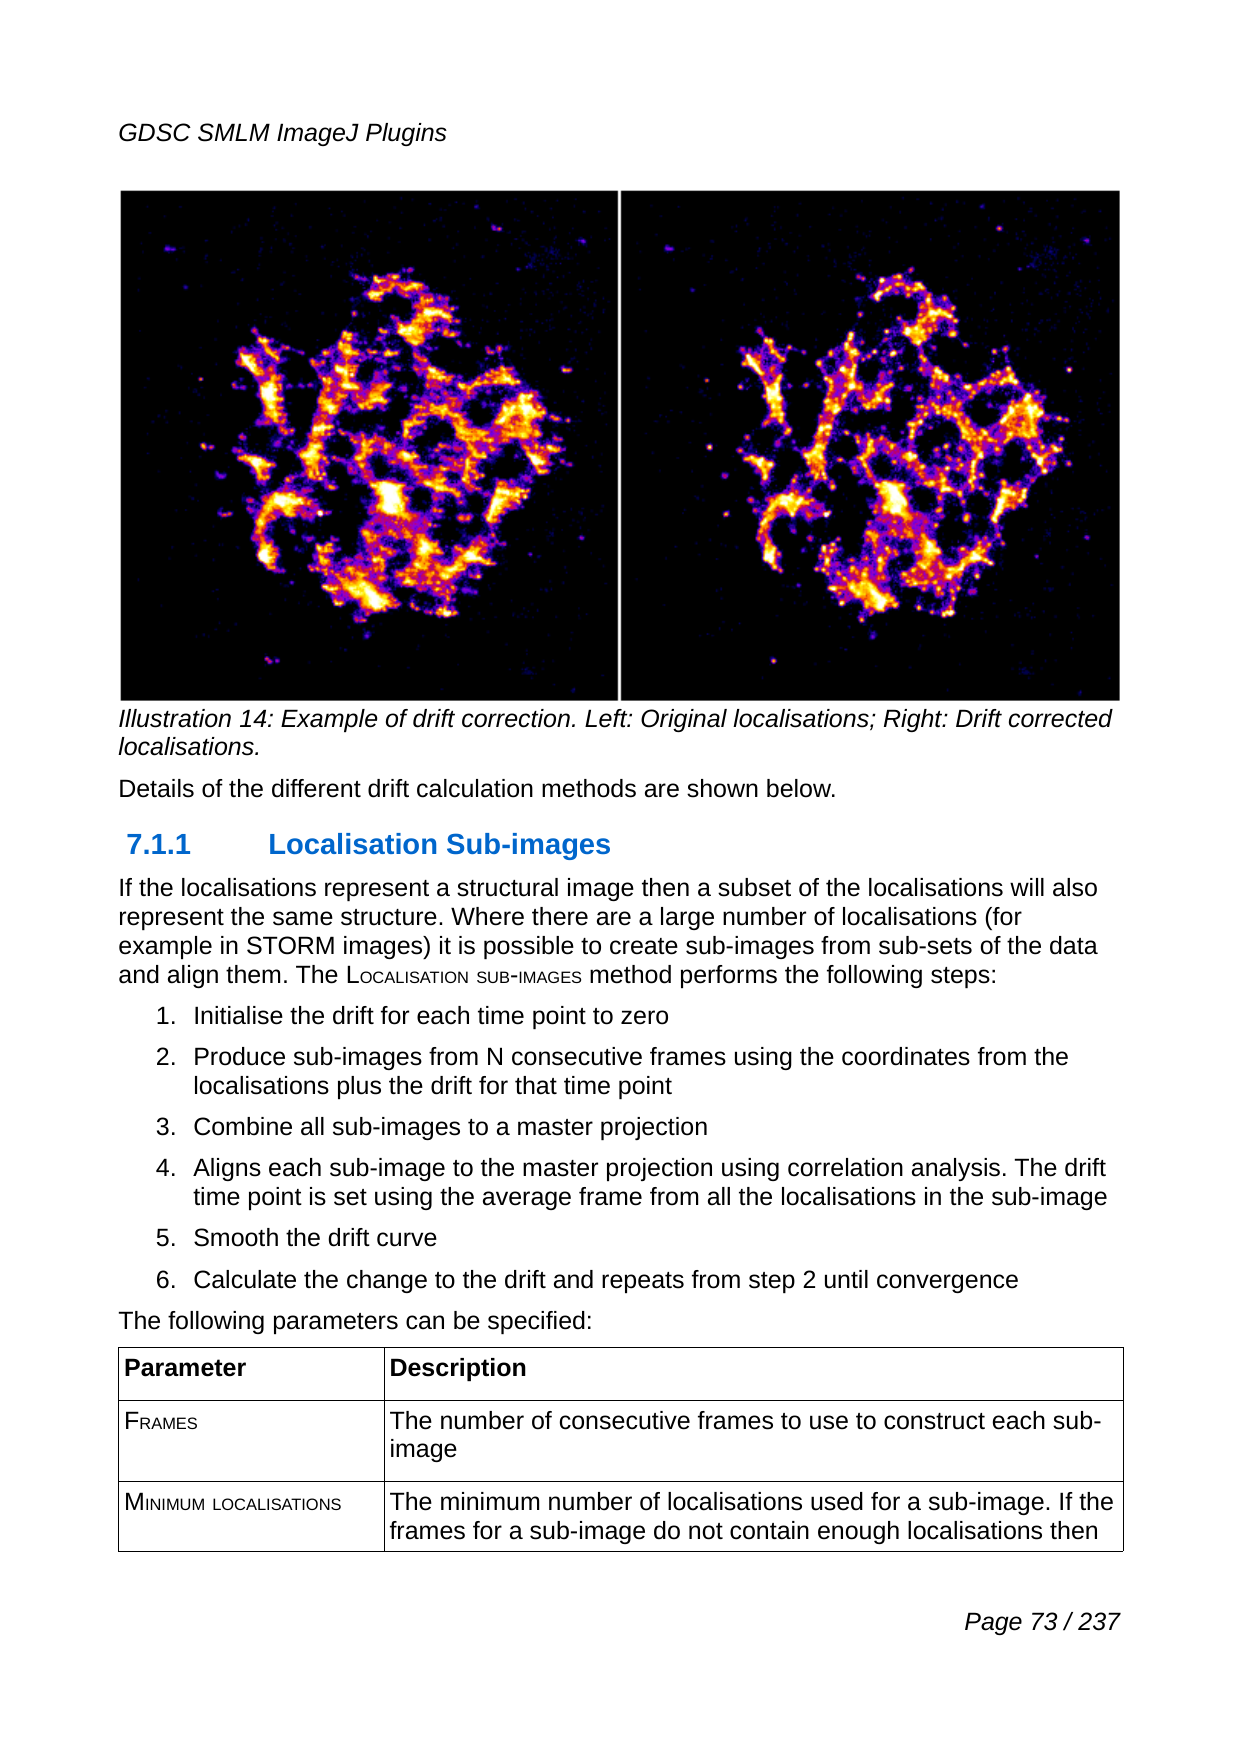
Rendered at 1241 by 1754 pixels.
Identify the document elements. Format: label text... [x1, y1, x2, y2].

text The following parameters can be specified: [118, 1306, 1122, 1334]
subtitle Localisation Sub-images [118, 827, 1122, 861]
list Smooth the drift curve [156, 1223, 1122, 1252]
list Combine all sub-images to a master projection [156, 1112, 1122, 1141]
list Calculate the change to the drift and repeats from step 2 until convergence [156, 1264, 1122, 1293]
text Details of the different drift calculation methods are shown below. [118, 773, 1122, 802]
list Aligns each sub-image to the master projection using correlation analysis. The drift time point is set using the average frame from all the localisations in the sub-image [156, 1153, 1122, 1211]
picture [118, 188, 1123, 704]
text Illustration 14: Example of drift correction. Left: Original localisations; Right: Drift corrected localisations. [118, 704, 1122, 761]
table_cell The number of consecutive frames to use to construct each sub-image [385, 1401, 1123, 1481]
list Initialise the drift for each time point to zero [156, 1001, 1122, 1029]
list Produce sub-images from N consecutive frames using the coordinates from the localisations plus the drift for that time point [156, 1042, 1122, 1099]
table_cell Frames [119, 1401, 384, 1481]
text If the localisations represent a structural image then a subset of the localisations will also represent the same structure. Where there are a large number of localisations (for example in STORM images) it is possible to create sub-images from sub-sets of the data and align them. The Localisation sub-images method performs the following steps: [118, 873, 1122, 988]
table_header Parameter [119, 1348, 384, 1400]
table_header Description [385, 1348, 1123, 1400]
table_cell Minimum localisations [119, 1482, 384, 1551]
table_cell The minimum number of localisations used for a sub-image. If the frames for a sub-image do not contain enough localisations then [385, 1482, 1123, 1551]
